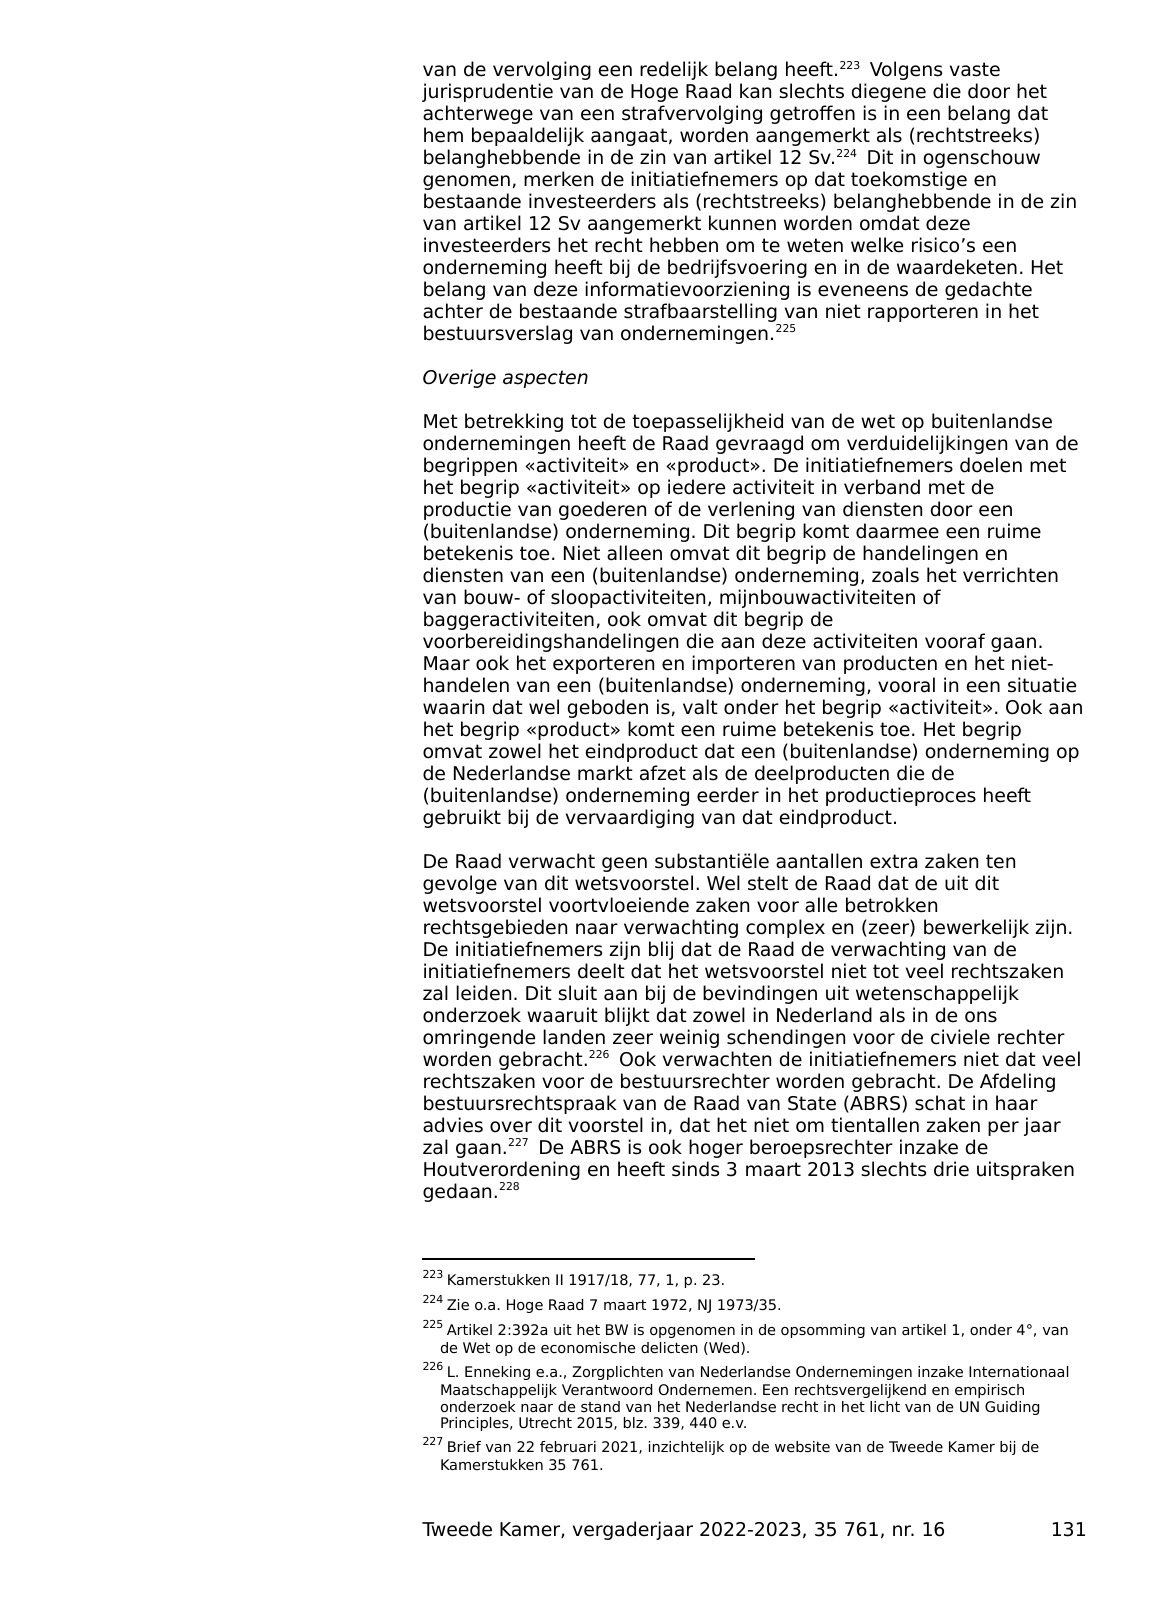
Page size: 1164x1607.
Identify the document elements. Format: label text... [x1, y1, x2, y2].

text Zie o.a. Hoge Raad 7 maart 1972, NJ 1973/35. [422, 1293, 1087, 1315]
text L. Enneking e.a., Zorgplichten van Nederlandse Ondernemingen inzake Internationaal Maatschappelijk Verantwoord Ondernemen. Een rechtsvergelijkend en empirisch onderzoek naar de stand van het Nederlandse recht in het licht van de UN Guiding Principles, Utrecht 2015, blz. 339, 440 e.v. [422, 1360, 1087, 1432]
text De Raad verwacht geen substantiële aantallen extra zaken ten gevolge van dit wetsvoorstel. Wel stelt de Raad dat de uit dit wetsvoorstel voortvloeiende zaken voor alle betrokken rechtsgebieden naar verwachting complex en (zeer) bewerkelijk zijn. De initiatiefnemers zijn blij dat de Raad de verwachting van de initiatiefnemers deelt dat het wetsvoorstel niet tot veel rechtszaken zal leiden. Dit sluit aan bij de bevindingen uit wetenschappelijk onderzoek waaruit blijkt dat zowel in Nederland als in de ons omringende landen zeer weinig schendingen voor de civiele rechter worden gebracht. Ook verwachten de initiatiefnemers niet dat veel rechtszaken voor de bestuursrechter worden gebracht. De Afdeling bestuursrechtspraak van de Raad van State (ABRS) schat in haar advies over dit voorstel in, dat het niet om tientallen zaken per jaar zal gaan. De ABRS is ook hoger beroepsrechter inzake de Houtverordening en heeft sinds 3 maart 2013 slechts drie uitspraken gedaan. [422, 851, 1087, 1203]
text Met betrekking tot de toepasselijkheid van de wet op buitenlandse ondernemingen heeft de Raad gevraagd om verduidelijkingen van de begrippen «activiteit» en «product». De initiatiefnemers doelen met het begrip «activiteit» op iedere activiteit in verband met de productie van goederen of de verlening van diensten door een (buitenlandse) onderneming. Dit begrip komt daarmee een ruime betekenis toe. Niet alleen omvat dit begrip de handelingen en diensten van een (buitenlandse) onderneming, zoals het verrichten van bouw- of sloopactiviteiten, mijnbouwactiviteiten of baggeractiviteiten, ook omvat dit begrip de voorbereidingshandelingen die aan deze activiteiten vooraf gaan. Maar ook het exporteren en importeren van producten en het niet-handelen van een (buitenlandse) onderneming, vooral in een situatie waarin dat wel geboden is, valt onder het begrip «activiteit». Ook aan het begrip «product» komt een ruime betekenis toe. Het begrip omvat zowel het eindproduct dat een (buitenlandse) onderneming op de Nederlandse markt afzet als de deelproducten die de (buitenlandse) onderneming eerder in het productieproces heeft gebruikt bij de vervaardiging van dat eindproduct. [422, 411, 1087, 829]
text Artikel 2:392a uit het BW is opgenomen in de opsomming van artikel 1, onder 4°, van de Wet op de economische delicten (Wed). [422, 1318, 1087, 1357]
text Kamerstukken II 1917/18, 77, 1, p. 23. [422, 1268, 1087, 1290]
subtitle Overige aspecten [422, 367, 1087, 389]
text van de vervolging een redelijk belang heeft. Volgens vaste jurisprudentie van de Hoge Raad kan slechts diegene die door het achterwege van een strafvervolging getroffen is in een belang dat hem bepaaldelijk aangaat, worden aangemerkt als (rechtstreeks) belanghebbende in de zin van artikel 12 Sv. Dit in ogenschouw genomen, merken de initiatiefnemers op dat toekomstige en bestaande investeerders als (rechtstreeks) belanghebbende in de zin van artikel 12 Sv aangemerkt kunnen worden omdat deze investeerders het recht hebben om te weten welke risico’s een onderneming heeft bij de bedrijfsvoering en in de waardeketen. Het belang van deze informatievoorziening is eveneens de gedachte achter de bestaande strafbaarstelling van niet rapporteren in het bestuursverslag van ondernemingen. [422, 59, 1087, 345]
text Brief van 22 februari 2021, inzichtelijk op de website van de Tweede Kamer bij de Kamerstukken 35 761. [422, 1435, 1087, 1474]
